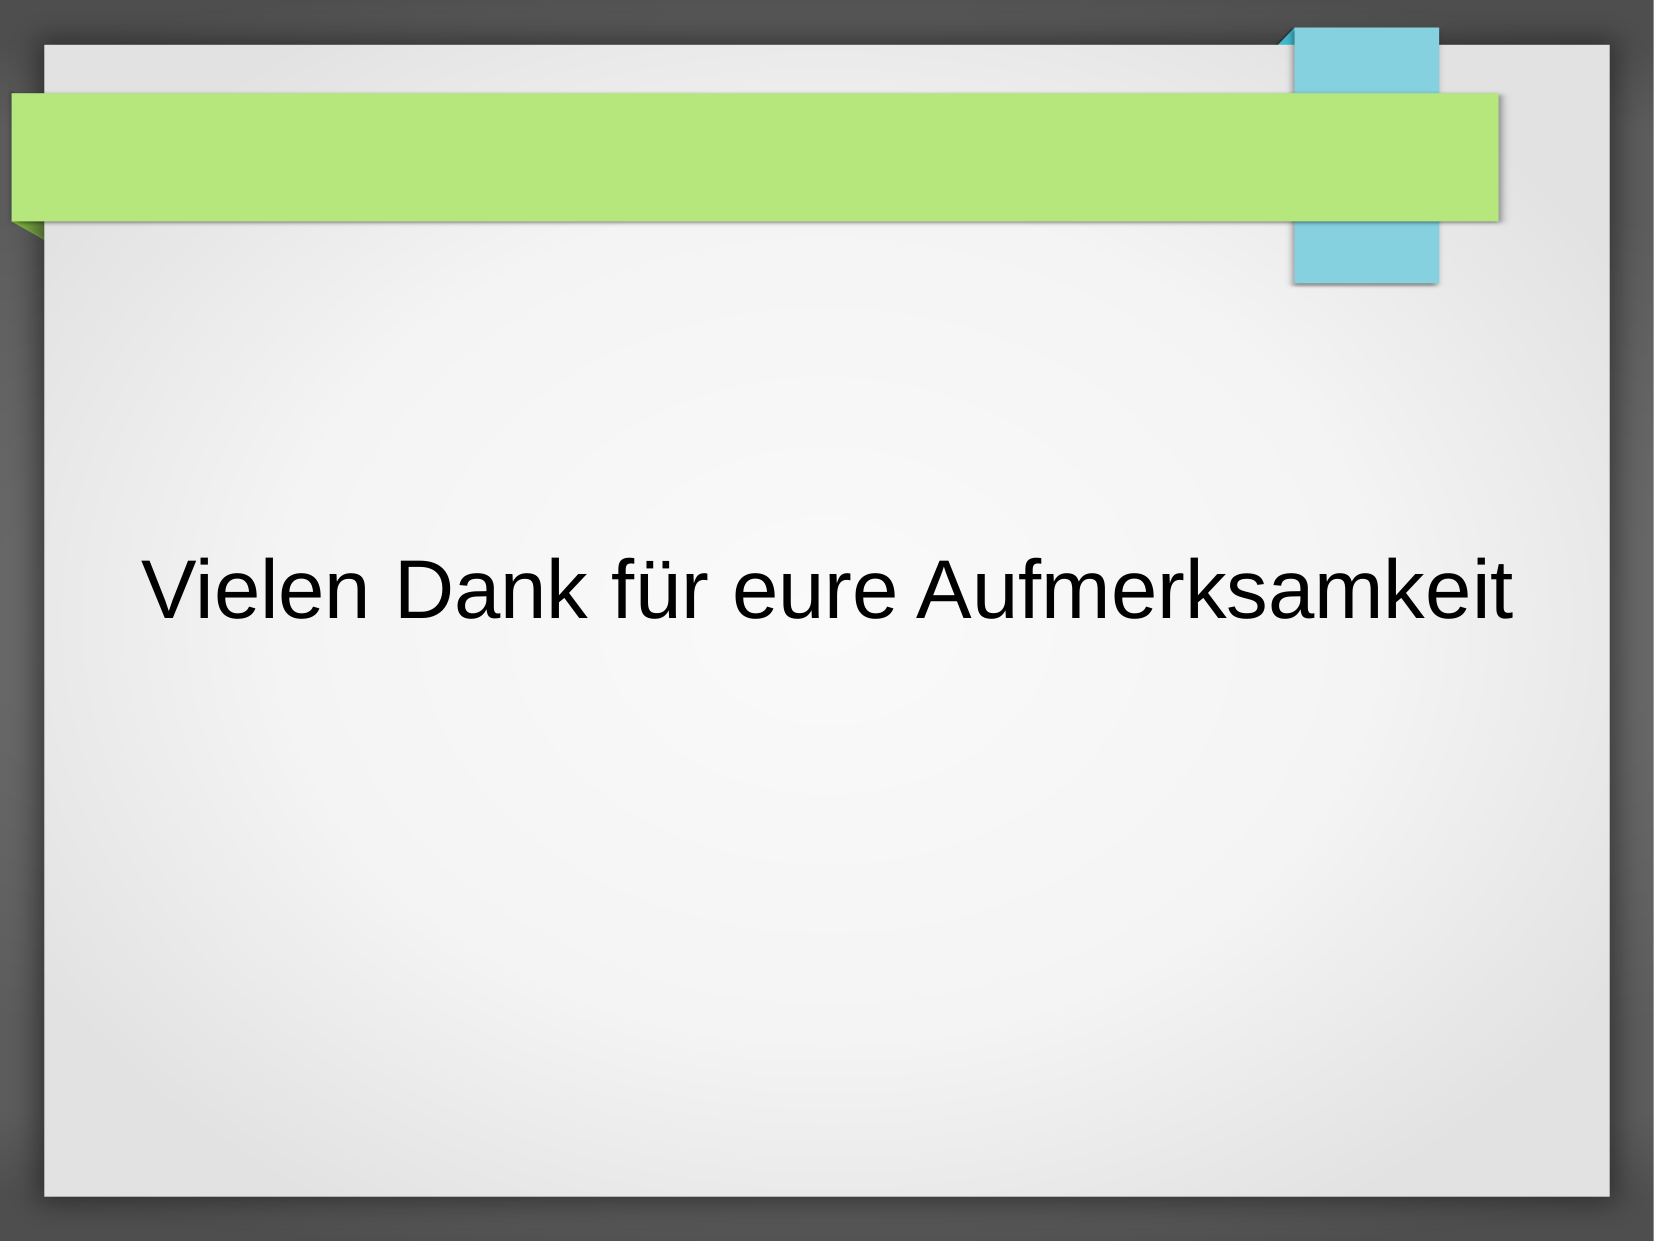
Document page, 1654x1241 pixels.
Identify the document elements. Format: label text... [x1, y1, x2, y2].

list Vielen Dank für eure Aufmerksamkeit [70, 543, 1560, 686]
picture [0, 0, 1654, 1241]
